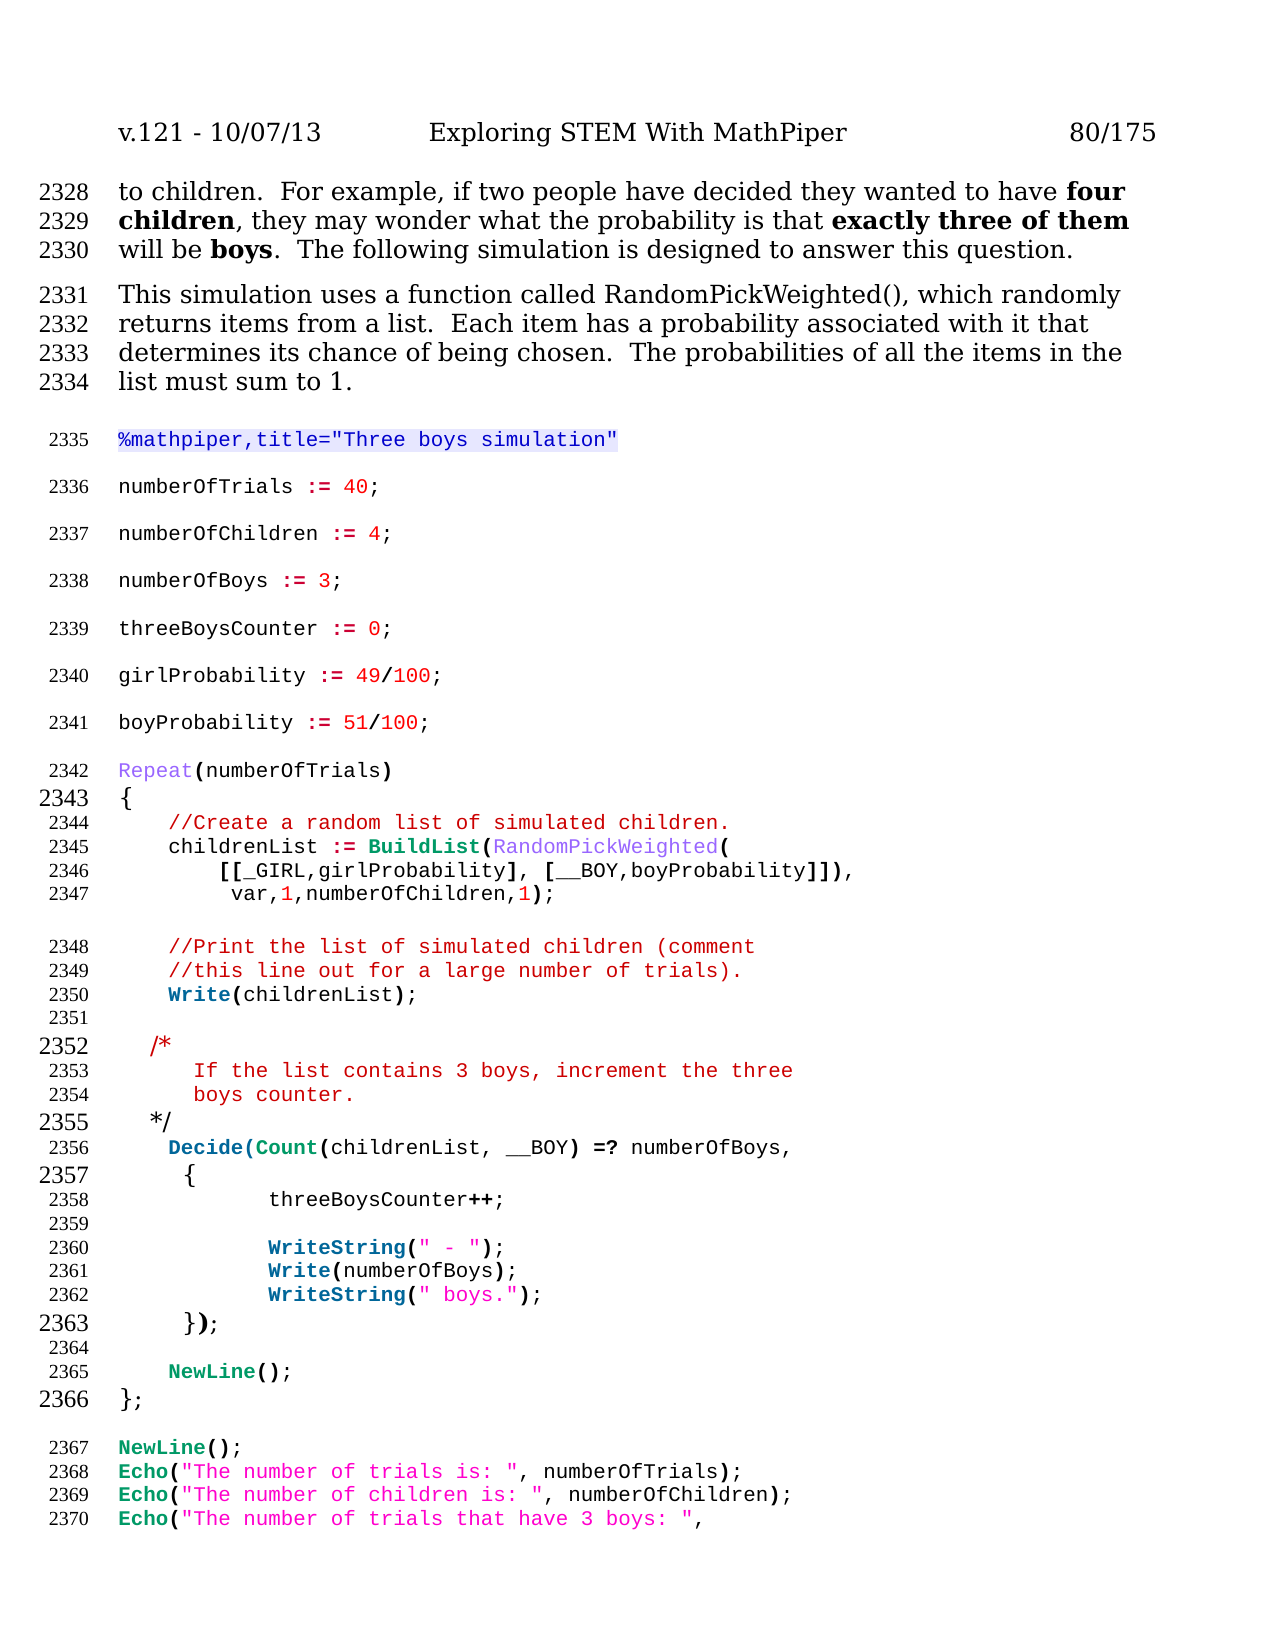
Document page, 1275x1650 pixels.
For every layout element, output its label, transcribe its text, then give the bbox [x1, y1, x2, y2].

text WriteString(" boys."); [118, 1284, 1157, 1308]
text Write(numberOfBoys); [118, 1260, 1157, 1284]
text Write(childrenList); [118, 984, 1157, 1007]
text Echo("The number of trials that have 3 boys: ", [118, 1508, 1157, 1532]
text Echo("The number of trials is: ", numberOfTrials); [118, 1461, 1157, 1484]
text NewLine(); [118, 1361, 1157, 1384]
text If the list contains 3 boys, increment the three [118, 1060, 1157, 1084]
text /* [118, 1031, 1157, 1060]
text numberOfBoys := 3; [118, 570, 1157, 594]
text */ [118, 1107, 1157, 1137]
text var,1,numberOfChildren,1); [118, 883, 1157, 907]
text threeBoysCounter := 0; [118, 618, 1157, 641]
text //Print the list of simulated children (comment [118, 936, 1157, 960]
text Decide(Count(childrenList, __BOY) =? numberOfBoys, [118, 1137, 1157, 1160]
text { [118, 1160, 1157, 1189]
text { [118, 783, 1157, 812]
text numberOfTrials := 40; [118, 476, 1157, 499]
text childrenList := BuildList(RandomPickWeighted( [118, 836, 1157, 860]
text %mathpiper,title="Three boys simulation" [118, 428, 1157, 452]
text //this line out for a large number of trials). [118, 960, 1157, 984]
text girlProbability := 49/100; [118, 665, 1157, 689]
text Echo("The number of children is: ", numberOfChildren); [118, 1484, 1157, 1508]
text boyProbability := 51/100; [118, 712, 1157, 736]
text [[_GIRL,girlProbability], [__BOY,boyProbability]]), [118, 860, 1157, 883]
text to children. For example, if two people have decided they wanted to have four children, they may wonder what the probability is that exactly three of them will be boys. The following simulation is designed to answer this question. [118, 177, 1157, 265]
text threeBoysCounter++; [118, 1189, 1157, 1213]
text WriteString(" - "); [118, 1237, 1157, 1260]
text }; [118, 1384, 1157, 1413]
text }); [118, 1308, 1157, 1337]
text Repeat(numberOfTrials) [118, 759, 1157, 783]
text //Create a random list of simulated children. [118, 812, 1157, 836]
text boys counter. [118, 1084, 1157, 1107]
text This simulation uses a function called RandomPickWeighted(), which randomly returns items from a list. Each item has a probability associated with it that determines its chance of being chosen. The probabilities of all the items in the list must sum to 1. [118, 280, 1157, 397]
text NewLine(); [118, 1437, 1157, 1461]
text numberOfChildren := 4; [118, 523, 1157, 547]
